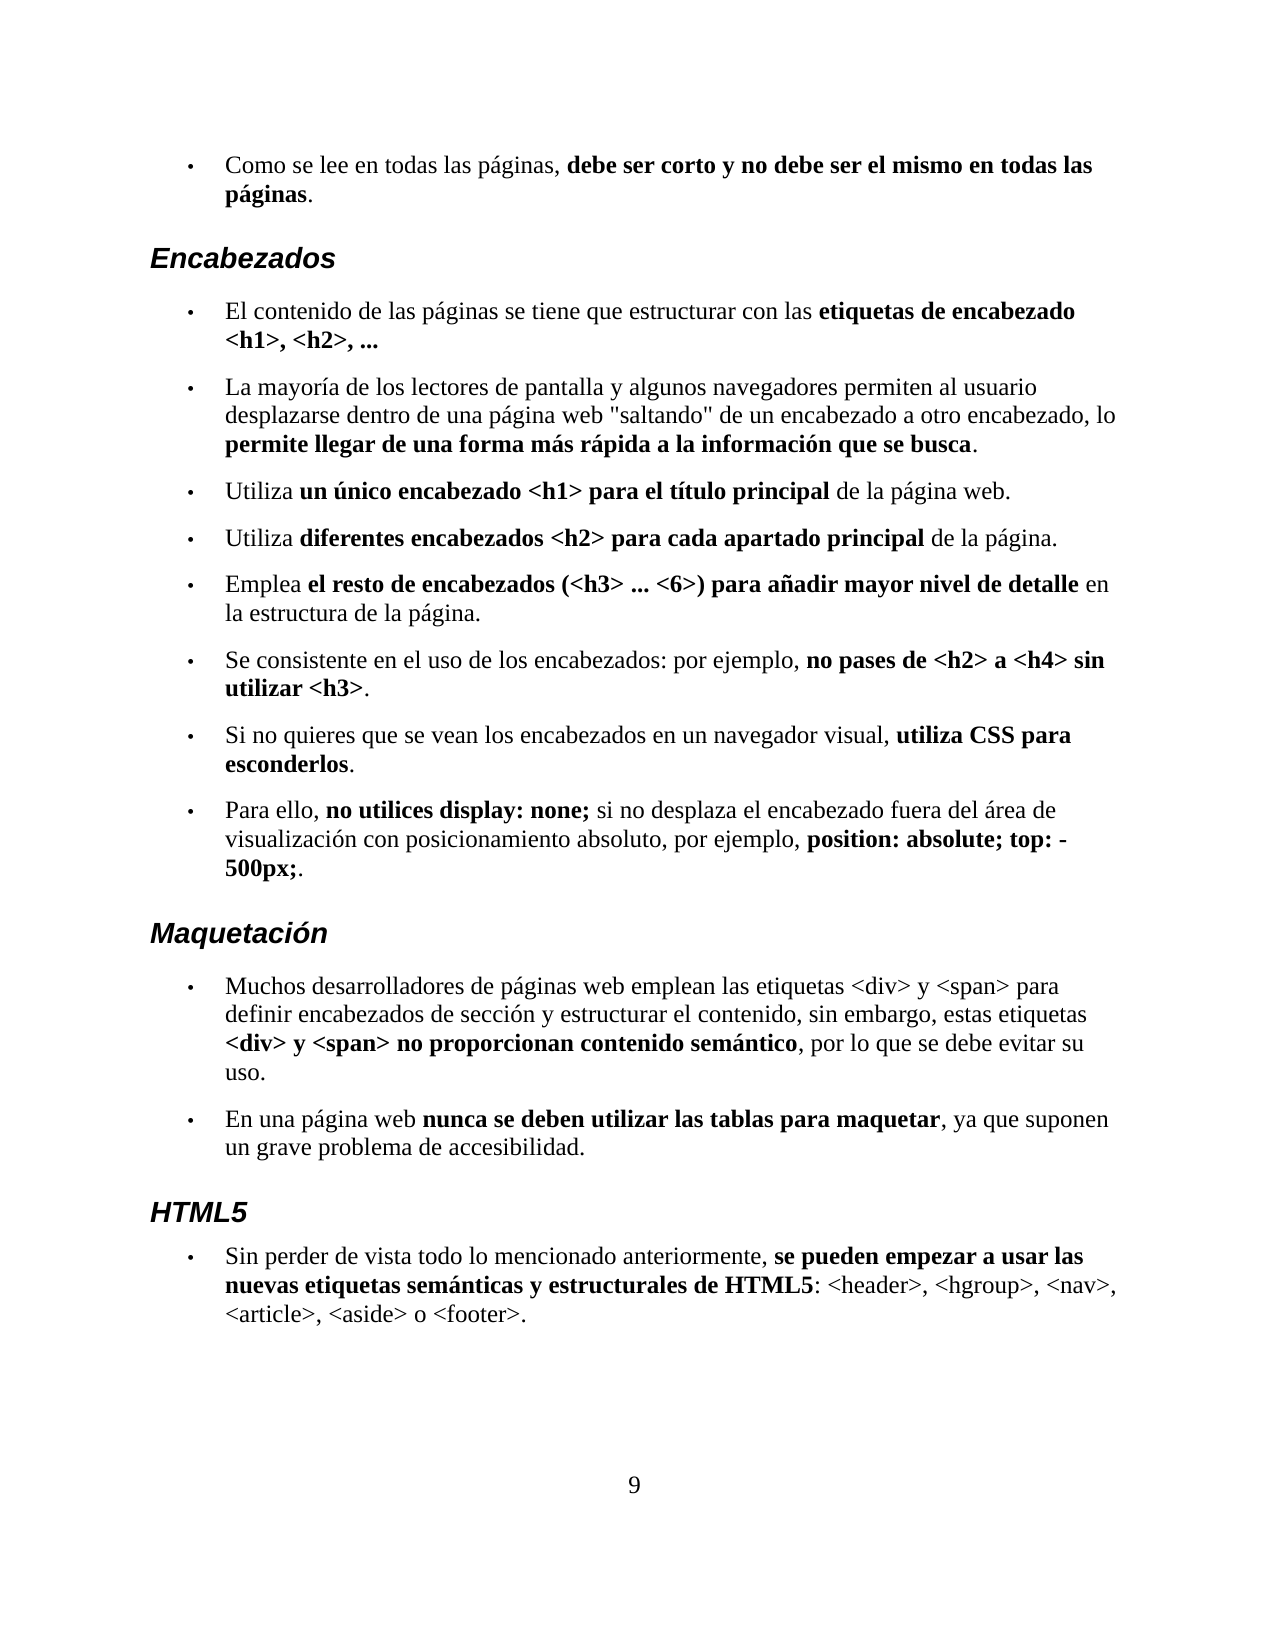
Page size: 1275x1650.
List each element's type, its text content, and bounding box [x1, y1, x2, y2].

list En una página web nunca se deben utilizar las tablas para maquetar, ya que suponen un grave problema de accesibilidad. [187, 1104, 1125, 1161]
list La mayoría de los lectores de pantalla y algunos navegadores permiten al usuario desplazarse dentro de una página web "saltando" de un encabezado a otro encabezado, lo permite llegar de una forma más rápida a la información que se busca. [187, 372, 1125, 458]
list El contenido de las páginas se tiene que estructurar con las etiquetas de encabezado <h1>, <h2>, ... [187, 296, 1125, 354]
list Emplea el resto de encabezados (<h3> ... <6>) para añadir mayor nivel de detalle en la estructura de la página. [187, 569, 1125, 627]
subtitle Encabezados [150, 241, 1125, 275]
list Muchos desarrolladores de páginas web emplean las etiquetas <div> y <span> para definir encabezados de sección y estructurar el contenido, sin embargo, estas etiquetas <div> y <span> no proporcionan contenido semántico, por lo que se debe evitar su uso. [187, 971, 1125, 1086]
list Utiliza diferentes encabezados <h2> para cada apartado principal de la página. [187, 523, 1125, 551]
list Como se lee en todas las páginas, debe ser corto y no debe ser el mismo en todas las páginas. [187, 150, 1125, 207]
list Sin perder de vista todo lo mencionado anteriormente, se pueden empezar a usar las nuevas etiquetas semánticas y estructurales de HTML5: <header>, <hgroup>, <nav>, <article>, <aside> o <footer>. [187, 1241, 1125, 1327]
list Se consistente en el uso de los encabezados: por ejemplo, no pases de <h2> a <h4> sin utilizar <h3>. [187, 645, 1125, 702]
list Si no quieres que se vean los encabezados en un navegador visual, utiliza CSS para esconderlos. [187, 720, 1125, 778]
list Para ello, no utilices display: none; si no desplaza el encabezado fuera del área de visualización con posicionamiento absoluto, por ejemplo, position: absolute; top: -500px;. [187, 796, 1125, 882]
subtitle Maquetación [150, 916, 1125, 949]
list Utiliza un único encabezado <h1> para el título principal de la página web. [187, 476, 1125, 505]
subtitle HTML5 [150, 1195, 1125, 1229]
